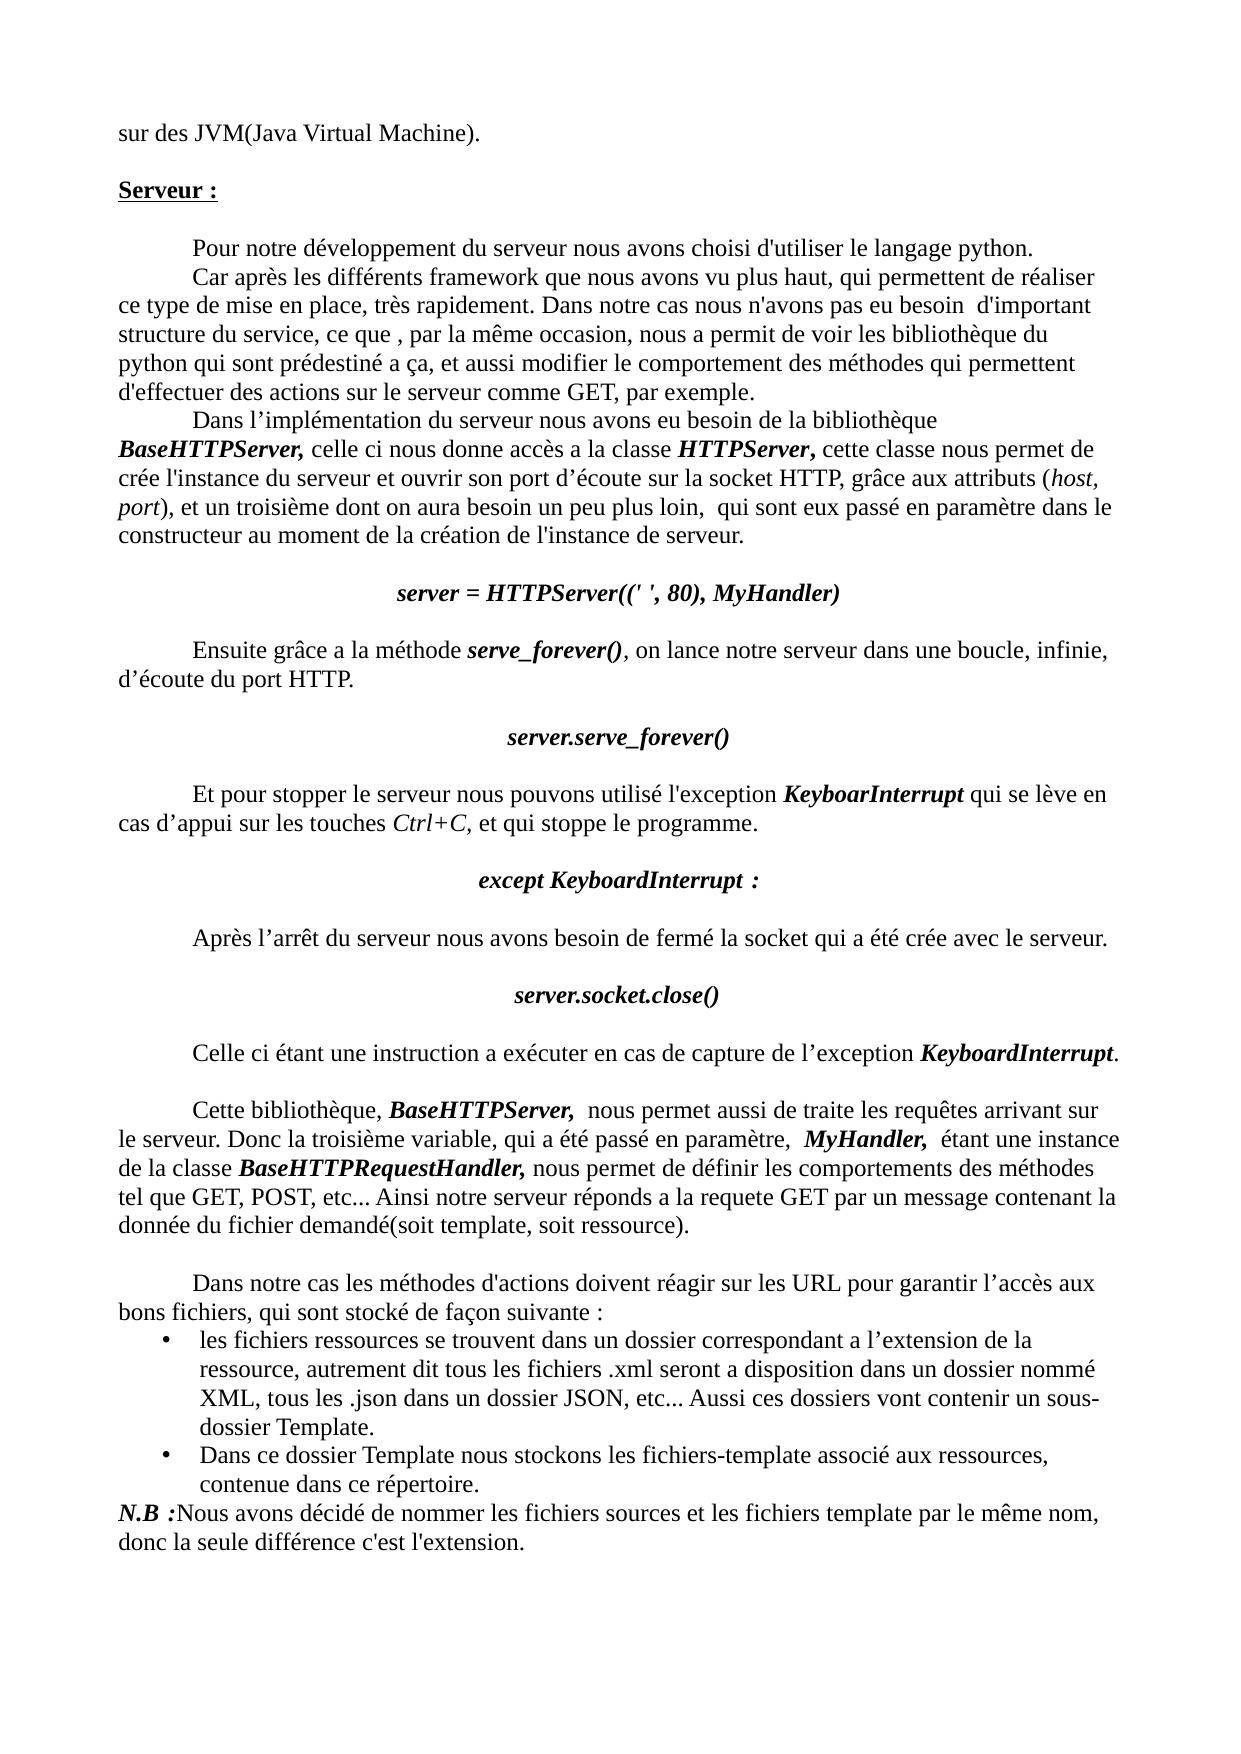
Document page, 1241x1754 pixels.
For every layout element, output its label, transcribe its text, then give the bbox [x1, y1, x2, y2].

text sur des JVM(Java Virtual Machine). [118, 118, 1122, 147]
text Après l’arrêt du serveur nous avons besoin de fermé la socket qui a été crée avec le serveur. [118, 923, 1122, 952]
text Et pour stopper le serveur nous pouvons utilisé l'exception KeyboarInterrupt qui se lève en cas d’appui sur les touches Ctrl+C, et qui stoppe le programme. [118, 779, 1122, 837]
list Dans ce dossier Template nous stockons les fichiers-template associé aux ressources, contenue dans ce répertoire. [162, 1441, 1122, 1498]
text server = HTTPServer((' ', 80), MyHandler) [118, 578, 1122, 607]
text server.serve_forever() [118, 722, 1122, 751]
text Car après les différents framework que nous avons vu plus haut, qui permettent de réaliser ce type de mise en place, très rapidement. Dans notre cas nous n'avons pas eu besoin d'important structure du service, ce que , par la même occasion, nous a permit de voir les bibliothèque du python qui sont prédestiné a ça, et aussi modifier le comportement des méthodes qui permettent d'effectuer des actions sur le serveur comme GET, par exemple. [118, 262, 1122, 406]
text Celle ci étant une instruction a exécuter en cas de capture de l’exception KeyboardInterrupt. [118, 1038, 1122, 1067]
text N.B :Nous avons décidé de nommer les fichiers sources et les fichiers template par le même nom, donc la seule différence c'est l'extension. [118, 1498, 1122, 1556]
text Dans l’implémentation du serveur nous avons eu besoin de la bibliothèque BaseHTTPServer, celle ci nous donne accès a la classe HTTPServer, cette classe nous permet de crée l'instance du serveur et ouvrir son port d’écoute sur la socket HTTP, grâce aux attributs (host, port), et un troisième dont on aura besoin un peu plus loin, qui sont eux passé en paramètre dans le constructeur au moment de la création de l'instance de serveur. [118, 406, 1122, 549]
list les fichiers ressources se trouvent dans un dossier correspondant a l’extension de la ressource, autrement dit tous les fichiers .xml seront a disposition dans un dossier nommé XML, tous les .json dans un dossier JSON, etc... Aussi ces dossiers vont contenir un sous-dossier Template. [162, 1326, 1122, 1441]
text server.socket.close() [118, 981, 1122, 1009]
text Pour notre développement du serveur nous avons choisi d'utiliser le langage python. [118, 233, 1122, 262]
text Cette bibliothèque, BaseHTTPServer, nous permet aussi de traite les requêtes arrivant sur le serveur. Donc la troisième variable, qui a été passé en paramètre, MyHandler, étant une instance de la classe BaseHTTPRequestHandler, nous permet de définir les comportements des méthodes tel que GET, POST, etc... Ainsi notre serveur réponds a la requete GET par un message contenant la donnée du fichier demandé(soit template, soit ressource). [118, 1096, 1122, 1239]
text except KeyboardInterrupt : [118, 866, 1122, 894]
text Serveur : [118, 176, 1122, 204]
text Ensuite grâce a la méthode serve_forever(), on lance notre serveur dans une boucle, infinie, d’écoute du port HTTP. [118, 636, 1122, 693]
text Dans notre cas les méthodes d'actions doivent réagir sur les URL pour garantir l’accès aux bons fichiers, qui sont stocké de façon suivante : [118, 1268, 1122, 1326]
